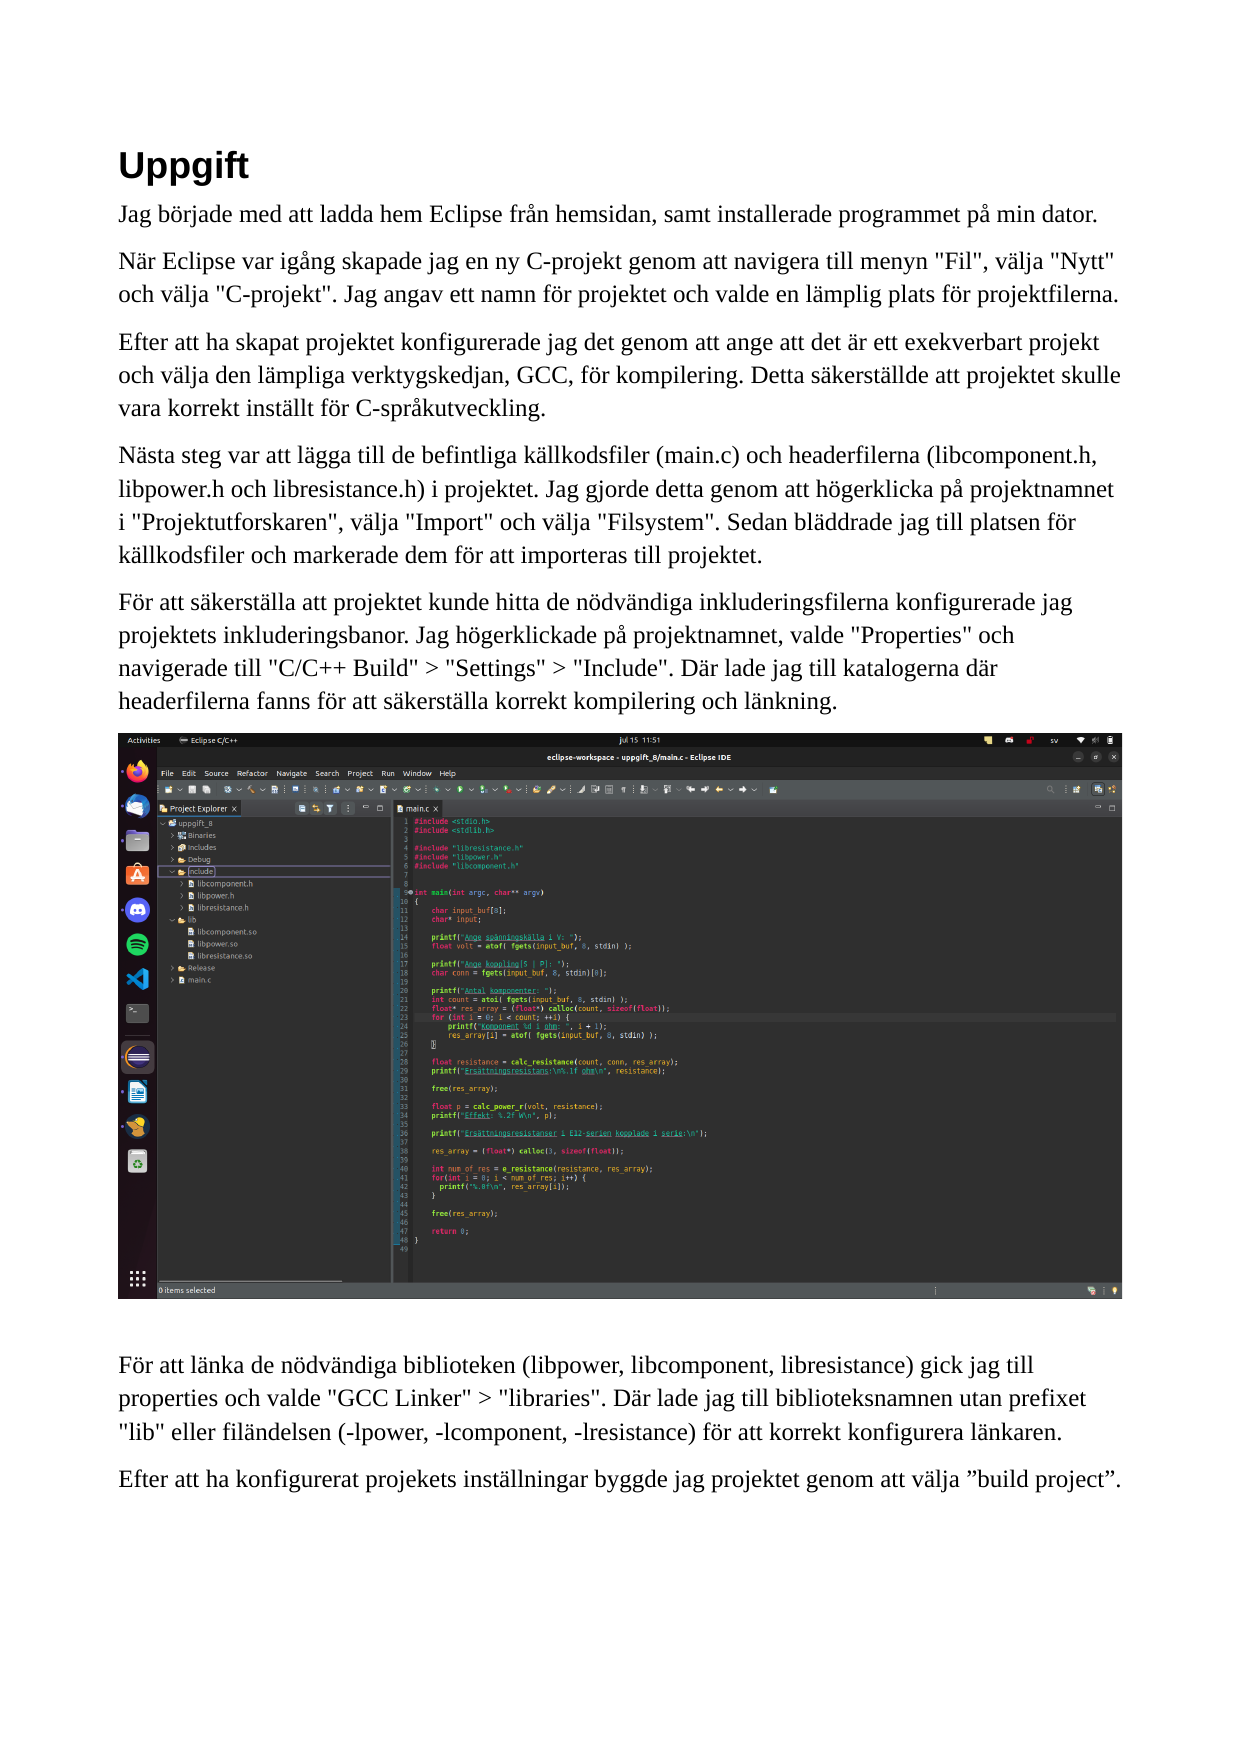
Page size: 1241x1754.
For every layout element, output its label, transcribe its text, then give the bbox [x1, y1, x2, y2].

picture [118, 733, 1123, 1299]
text För att säkerställa att projektet kunde hitta de nödvändiga inkluderingsfilerna konfigurerade jag projektets inkluderingsbanor. Jag högerklickade på projektnamnet, valde "Properties" och navigerade till "C/C++ Build" > "Settings" > "Include". Där lade jag till katalogerna där headerfilerna fanns för att säkerställa korrekt kompilering och länkning. [118, 587, 1122, 715]
text När Eclipse var igång skapade jag en ny C-projekt genom att navigera till menyn "Fil", välja "Nytt" och välja "C-projekt". Jag angav ett namn för projektet och valde en lämplig plats för projektfilerna. [118, 246, 1122, 308]
subtitle Uppgift [118, 143, 1122, 186]
text Nästa steg var att lägga till de befintliga källkodsfiler (main.c) och headerfilerna (libcomponent.h, libpower.h och libresistance.h) i projektet. Jag gjorde detta genom att högerklicka på projektnamnet i "Projektutforskaren", välja "Import" och välja "Filsystem". Sedan bläddrade jag till platsen för källkodsfiler och markerade dem för att importeras till projektet. [118, 441, 1122, 568]
text Jag började med att ladda hem Eclipse från hemsidan, samt installerade programmet på min dator. [118, 199, 1122, 227]
text Efter att ha skapat projektet konfigurerade jag det genom att ange att det är ett exekverbart projekt och välja den lämpliga verktygskedjan, GCC, för kompilering. Detta säkerställde att projektet skulle vara korrekt inställt för C-språkutveckling. [118, 327, 1122, 422]
text Efter att ha konfigurerat projekets inställningar byggde jag projektet genom att välja ”build project”. [118, 1464, 1122, 1493]
text För att länka de nödvändiga biblioteken (libpower, libcomponent, libresistance) gick jag till properties och valde "GCC Linker" > "libraries". Där lade jag till biblioteksnamnen utan prefixet "lib" eller filändelsen (-lpower, -lcomponent, -lresistance) för att korrekt konfigurera länkaren. [118, 1351, 1122, 1445]
